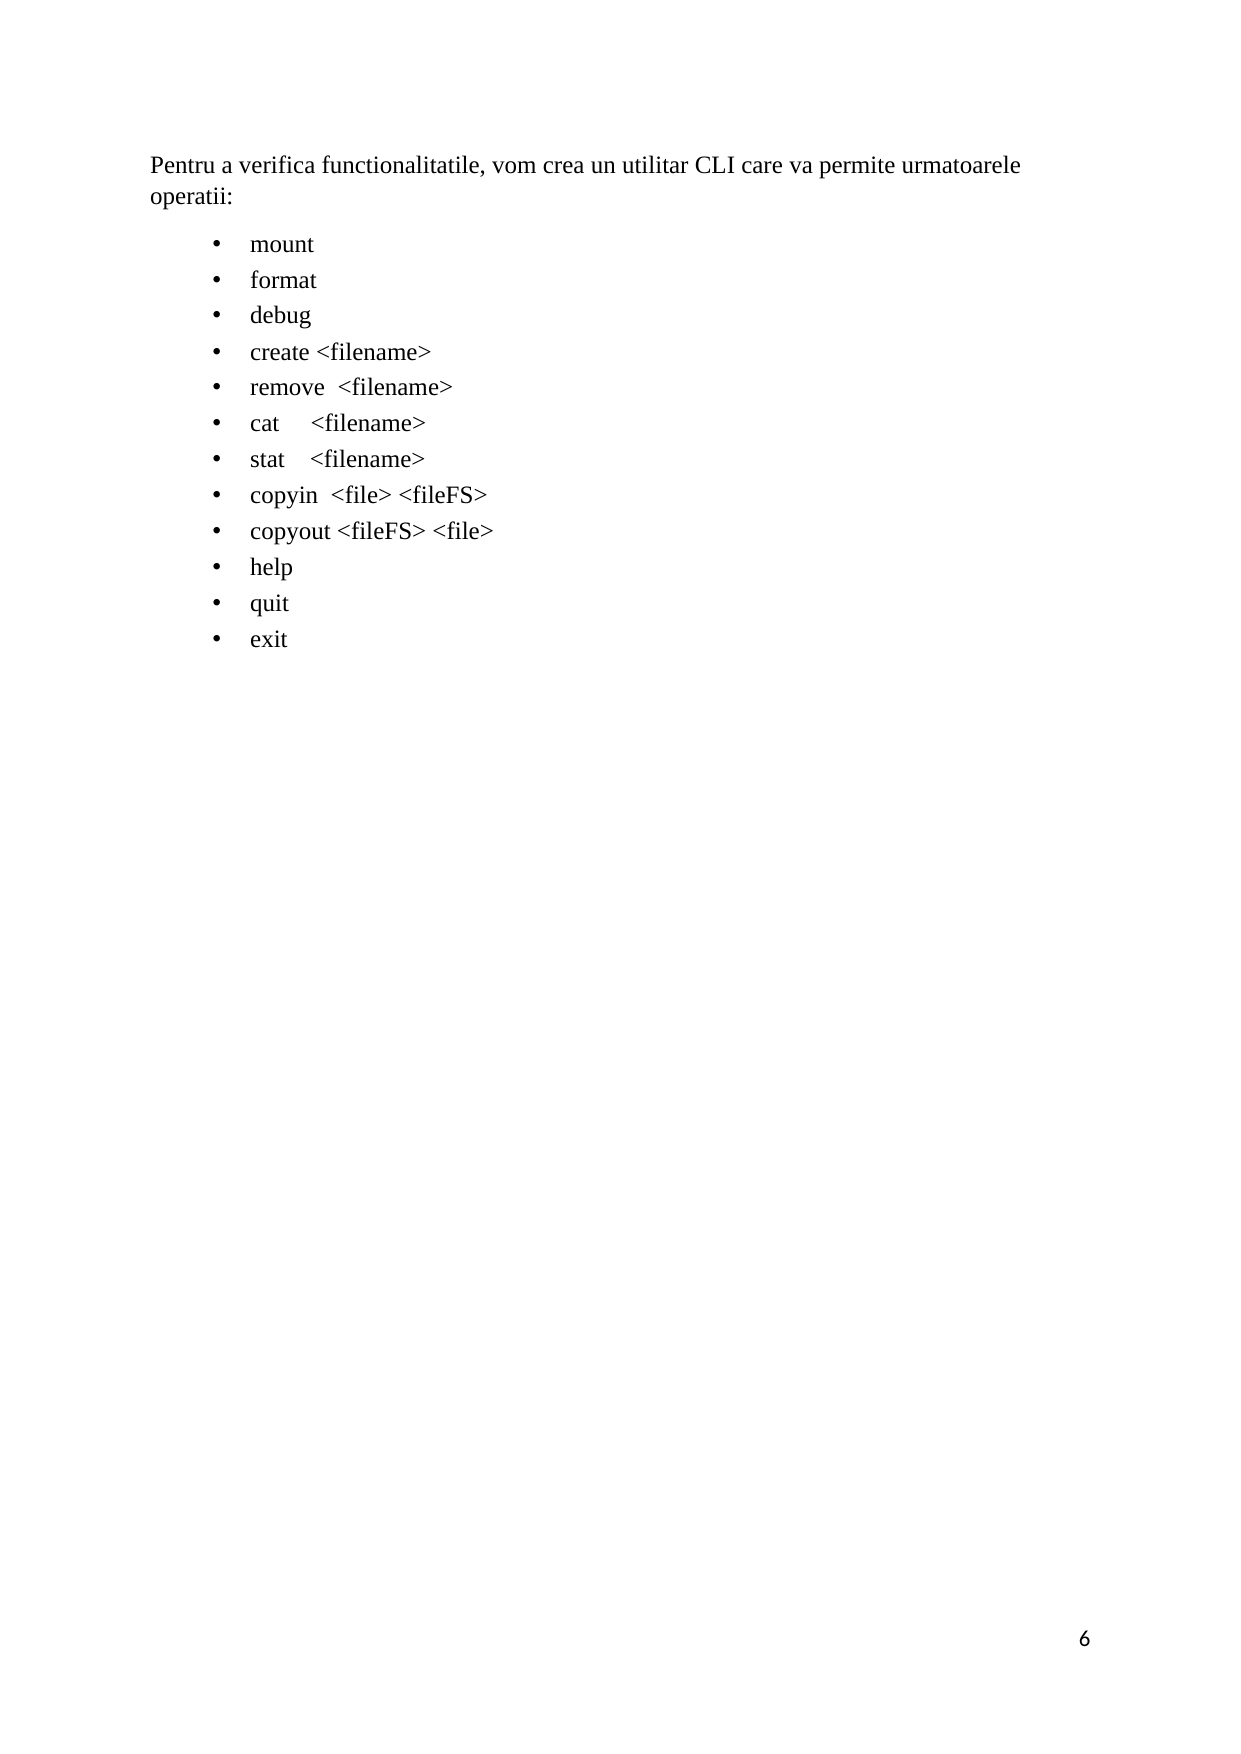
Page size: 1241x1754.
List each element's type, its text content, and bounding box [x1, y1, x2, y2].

list copyin <file> <fileFS> [212, 480, 1090, 509]
list help [212, 552, 1090, 581]
list debug [212, 301, 1090, 329]
list format [212, 265, 1090, 293]
list copyout <fileFS> <file> [212, 516, 1090, 545]
list stat <filename> [212, 444, 1090, 473]
text Pentru a verifica functionalitatile, vom crea un utilitar CLI care va permite urmatoarele operatii: [150, 150, 1090, 210]
list mount [212, 229, 1090, 257]
list quit [212, 588, 1090, 617]
list create <filename> [212, 337, 1090, 365]
list remove <filename> [212, 372, 1090, 401]
list cat <filename> [212, 408, 1090, 437]
list exit [212, 624, 1090, 653]
